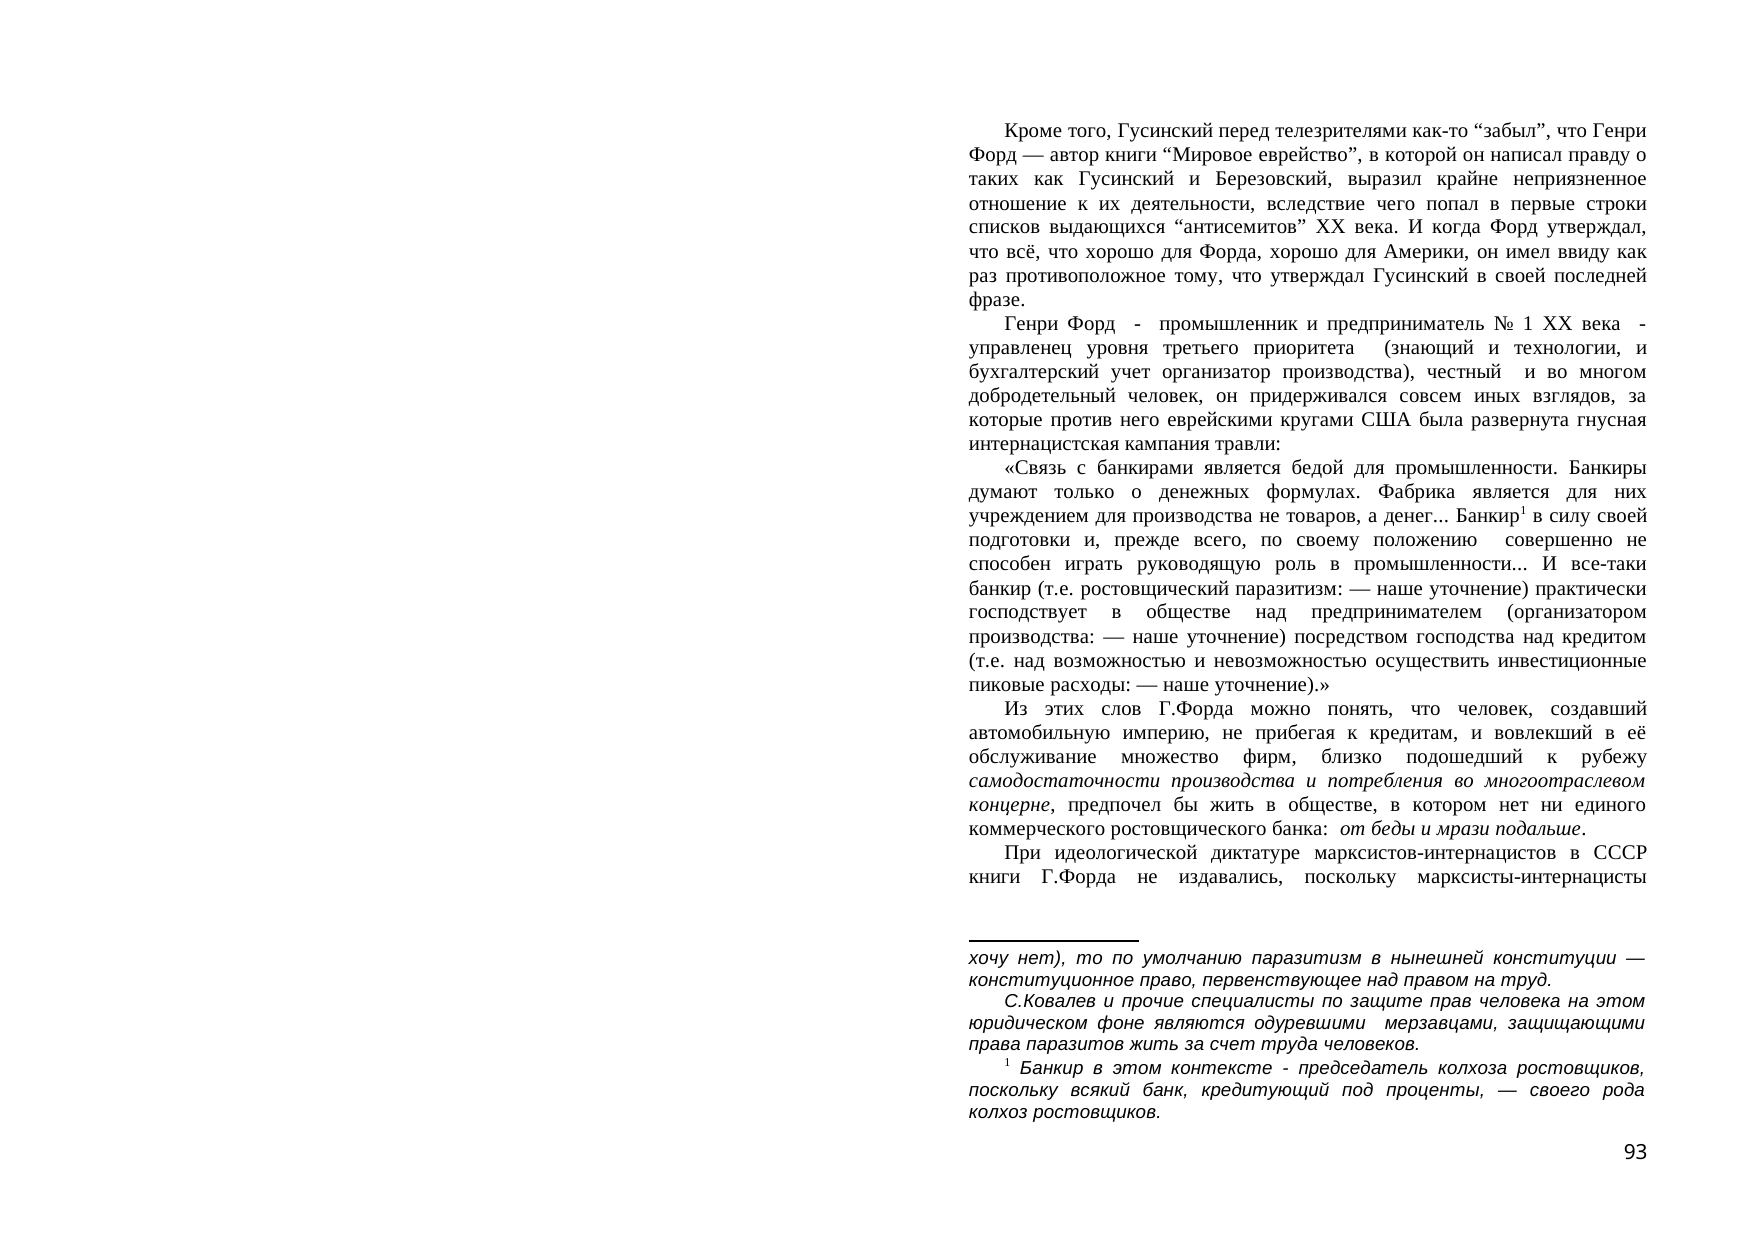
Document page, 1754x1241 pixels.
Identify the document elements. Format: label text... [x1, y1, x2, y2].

text Кроме того, Гусинский перед телезрителями как-то “забыл”, что Генри Форд — автор книги “Мировое еврейство”, в которой он написал правду о таких как Гусинский и Березовский, выразил крайне неприязненное отношение к их деятельности, вследствие чего попал в первые строки списков выдающихся “антисемитов” ХХ века. И когда Форд утверждал, что всё, что хорошо для Форда, хорошо для Америки, он имел ввиду как раз противоположное тому, что утверждал Гусинский в своей последней фразе. [969, 118, 1648, 311]
text хочу нет), то по умолчанию паразитизм в нынешней конституции — конституционное право, первенствующее над правом на труд. [969, 947, 1648, 990]
text При идеологической диктатуре марксистов-интернацистов в СССР книги Г.Форда не издавались, поскольку марксисты-интернацисты [969, 840, 1648, 888]
text С.Ковалев и прочие специалисты по защите прав человека на этом юридическом фоне являются одуревшими мерзавцами, защищающими права паразитов жить за счет труда человеков. [969, 990, 1648, 1055]
text Генри Форд - промышленник и предприниматель № 1 ХХ века - управленец уровня третьего приоритета (знающий и технологии, и бухгалтерский учет организатор производства), честный и во многом добродетельный человек, он придерживался совсем иных взглядов, за которые против него еврейскими кругами США была развернута гнусная интернацистская кампания травли: [969, 311, 1648, 455]
text «Связь с банкирами является бедой для промышленности. Банкиры думают только о денежных формулах. Фабрика является для них учреждением для производства не товаров, а денег... Банкир в силу своей подготовки и, прежде всего, по своему положению совершенно не способен играть руководящую роль в промышленности... И все-таки банкир (т.е. ростовщический паразитизм: — наше уточнение) практически господствует в обществе над предпринимателем (организатором производства: — наше уточнение) посредством господства над кредитом (т.е. над возможностью и невозможностью осуществить инвестиционные пиковые расходы: — наше уточнение).» [969, 455, 1648, 696]
text Банкир в этом контексте - председатель колхоза ростовщиков, поскольку всякий банк, кредитующий под проценты, — своего рода колхоз ростовщиков. [969, 1055, 1648, 1122]
text Из этих слов Г.Форда можно понять, что человек, создавший автомобильную империю, не прибегая к кредитам, и вовлекший в её обслуживание множество фирм, близко подошедший к рубежу самодостаточности производства и потребления во многоотраслевом концерне, предпочел бы жить в обществе, в котором нет ни единого коммерческого ростовщического банка: от беды и мрази подальше. [969, 696, 1648, 840]
